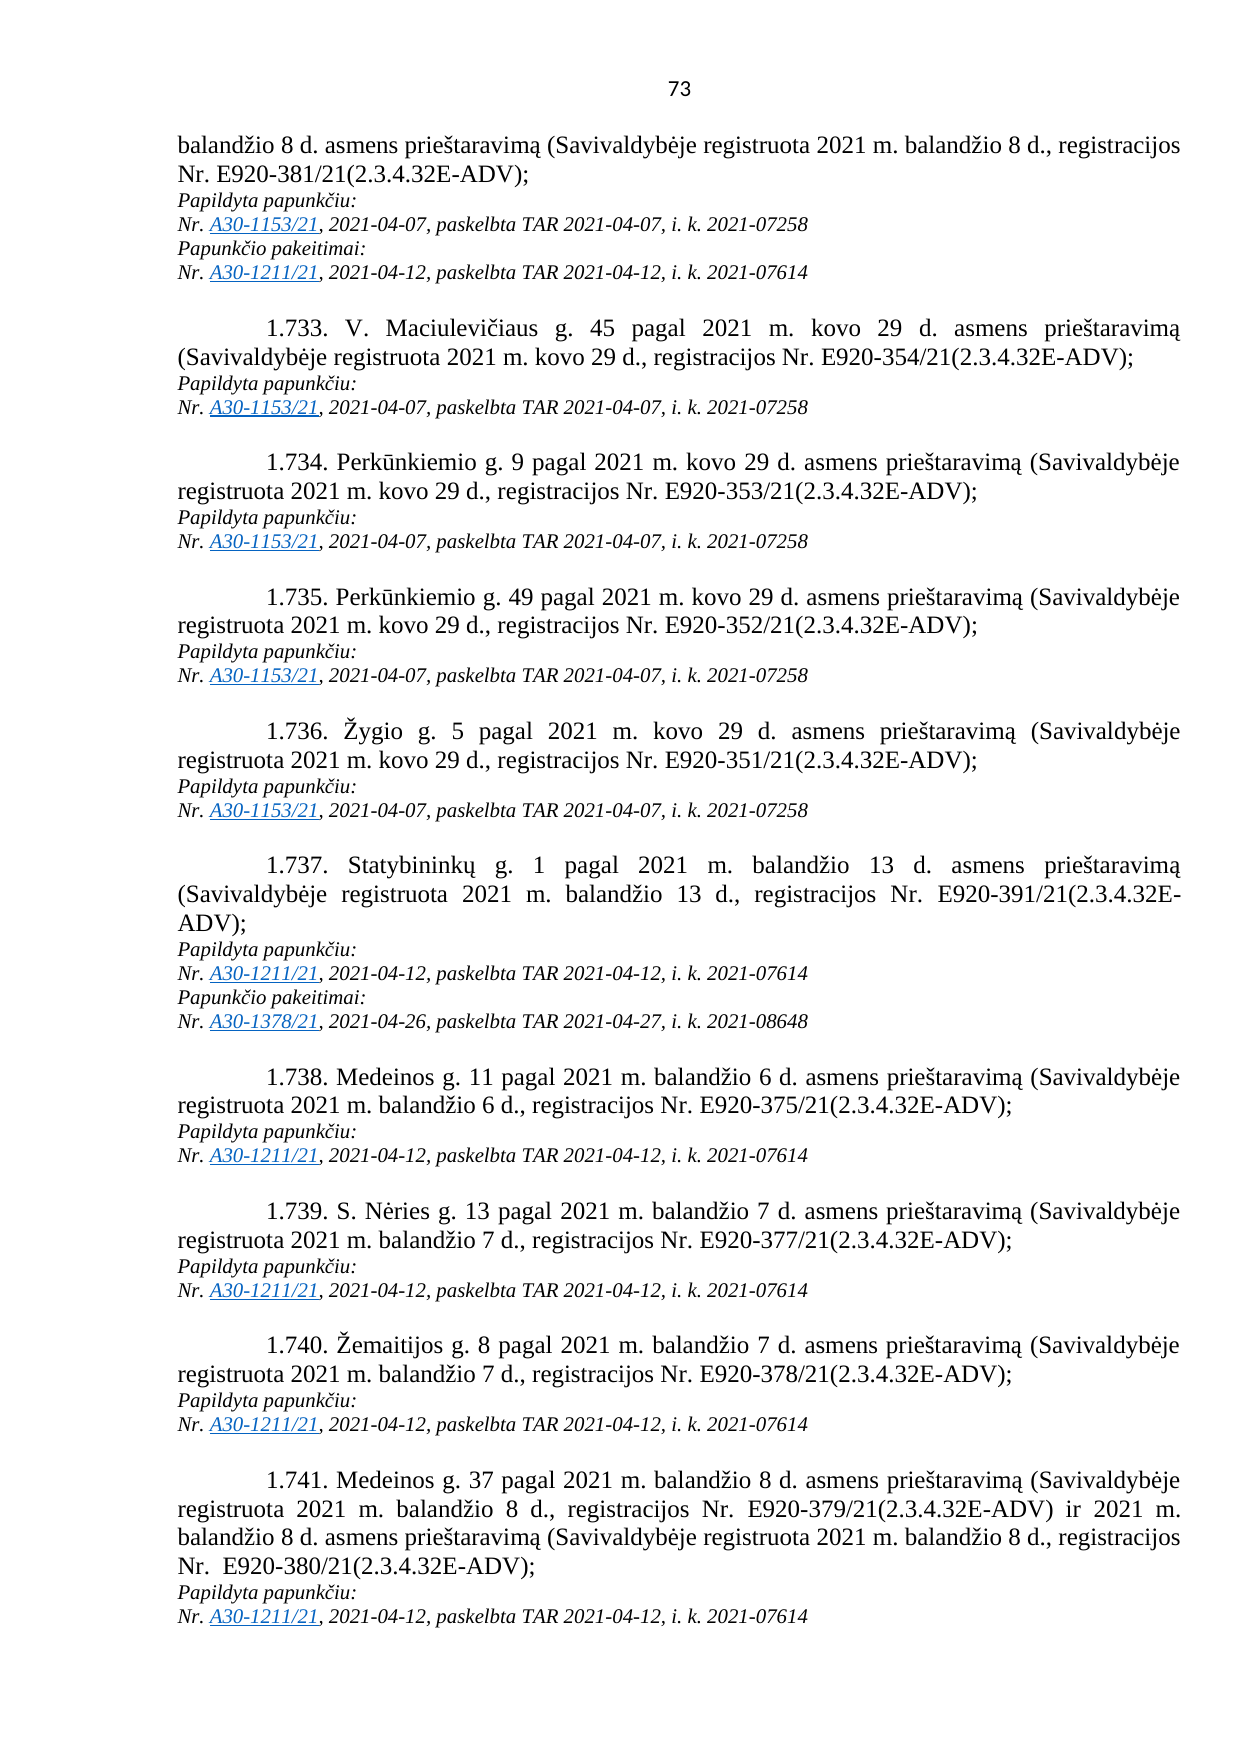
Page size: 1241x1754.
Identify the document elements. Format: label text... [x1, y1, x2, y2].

text Papildyta papunkčiu: [177, 774, 1181, 798]
text Nr. A30-1153/21, 2021-04-07, paskelbta TAR 2021-04-07, i. k. 2021-07258 [177, 798, 1181, 822]
text Nr. A30-1153/21, 2021-04-07, paskelbta TAR 2021-04-07, i. k. 2021-07258 [177, 212, 1181, 236]
text 1.741. Medeinos g. 37 pagal 2021 m. balandžio 8 d. asmens prieštaravimą (Savivaldybėje registruota 2021 m. balandžio 8 d., registracijos Nr. E920-379/21(2.3.4.32E-ADV) ir 2021 m. balandžio 8 d. asmens prieštaravimą (Savivaldybėje registruota 2021 m. balandžio 8 d., registracijos Nr. E920-380/21(2.3.4.32E-ADV); [177, 1465, 1181, 1580]
text Papildyta papunkčiu: [177, 188, 1181, 212]
text Papildyta papunkčiu: [177, 371, 1181, 395]
text 1.737. Statybininkų g. 1 pagal 2021 m. balandžio 13 d. asmens prieštaravimą (Savivaldybėje registruota 2021 m. balandžio 13 d., registracijos Nr. E920-391/21(2.3.4.32E-ADV); [177, 851, 1181, 937]
text Nr. A30-1211/21, 2021-04-12, paskelbta TAR 2021-04-12, i. k. 2021-07614 [177, 1604, 1181, 1628]
text 1.738. Medeinos g. 11 pagal 2021 m. balandžio 6 d. asmens prieštaravimą (Savivaldybėje registruota 2021 m. balandžio 6 d., registracijos Nr. E920-375/21(2.3.4.32E-ADV); [177, 1062, 1181, 1119]
text Nr. A30-1153/21, 2021-04-07, paskelbta TAR 2021-04-07, i. k. 2021-07258 [177, 529, 1181, 553]
text 1.733. V. Maciulevičiaus g. 45 pagal 2021 m. kovo 29 d. asmens prieštaravimą (Savivaldybėje registruota 2021 m. kovo 29 d., registracijos Nr. E920-354/21(2.3.4.32E-ADV); [177, 313, 1181, 371]
text 1.736. Žygio g. 5 pagal 2021 m. kovo 29 d. asmens prieštaravimą (Savivaldybėje registruota 2021 m. kovo 29 d., registracijos Nr. E920-351/21(2.3.4.32E-ADV); [177, 716, 1181, 774]
text Papildyta papunkčiu: [177, 505, 1181, 529]
text Papildyta papunkčiu: [177, 1580, 1181, 1604]
text Nr. A30-1211/21, 2021-04-12, paskelbta TAR 2021-04-12, i. k. 2021-07614 [177, 1278, 1181, 1302]
text Papildyta papunkčiu: [177, 639, 1181, 663]
text 1.735. Perkūnkiemio g. 49 pagal 2021 m. kovo 29 d. asmens prieštaravimą (Savivaldybėje registruota 2021 m. kovo 29 d., registracijos Nr. E920-352/21(2.3.4.32E-ADV); [177, 582, 1181, 639]
text Nr. A30-1211/21, 2021-04-12, paskelbta TAR 2021-04-12, i. k. 2021-07614 [177, 1412, 1181, 1436]
text 1.734. Perkūnkiemio g. 9 pagal 2021 m. kovo 29 d. asmens prieštaravimą (Savivaldybėje registruota 2021 m. kovo 29 d., registracijos Nr. E920-353/21(2.3.4.32E-ADV); [177, 447, 1181, 505]
text 1.740. Žemaitijos g. 8 pagal 2021 m. balandžio 7 d. asmens prieštaravimą (Savivaldybėje registruota 2021 m. balandžio 7 d., registracijos Nr. E920-378/21(2.3.4.32E-ADV); [177, 1331, 1181, 1388]
text Papildyta papunkčiu: [177, 1119, 1181, 1143]
text Papildyta papunkčiu: [177, 1388, 1181, 1412]
text Nr. A30-1211/21, 2021-04-12, paskelbta TAR 2021-04-12, i. k. 2021-07614 [177, 1143, 1181, 1167]
text Papildyta papunkčiu: [177, 937, 1181, 961]
text balandžio 8 d. asmens prieštaravimą (Savivaldybėje registruota 2021 m. balandžio 8 d., registracijos Nr. E920-381/21(2.3.4.32E-ADV); [177, 131, 1181, 188]
text 1.739. S. Nėries g. 13 pagal 2021 m. balandžio 7 d. asmens prieštaravimą (Savivaldybėje registruota 2021 m. balandžio 7 d., registracijos Nr. E920-377/21(2.3.4.32E-ADV); [177, 1196, 1181, 1254]
text Nr. A30-1153/21, 2021-04-07, paskelbta TAR 2021-04-07, i. k. 2021-07258 [177, 395, 1181, 419]
text Papunkčio pakeitimai: [177, 985, 1181, 1009]
text Nr. A30-1211/21, 2021-04-12, paskelbta TAR 2021-04-12, i. k. 2021-07614 [177, 961, 1181, 985]
text Nr. A30-1153/21, 2021-04-07, paskelbta TAR 2021-04-07, i. k. 2021-07258 [177, 663, 1181, 687]
text Papunkčio pakeitimai: [177, 236, 1181, 260]
text Nr. A30-1211/21, 2021-04-12, paskelbta TAR 2021-04-12, i. k. 2021-07614 [177, 260, 1181, 284]
text Nr. A30-1378/21, 2021-04-26, paskelbta TAR 2021-04-27, i. k. 2021-08648 [177, 1009, 1181, 1033]
text Papildyta papunkčiu: [177, 1254, 1181, 1278]
